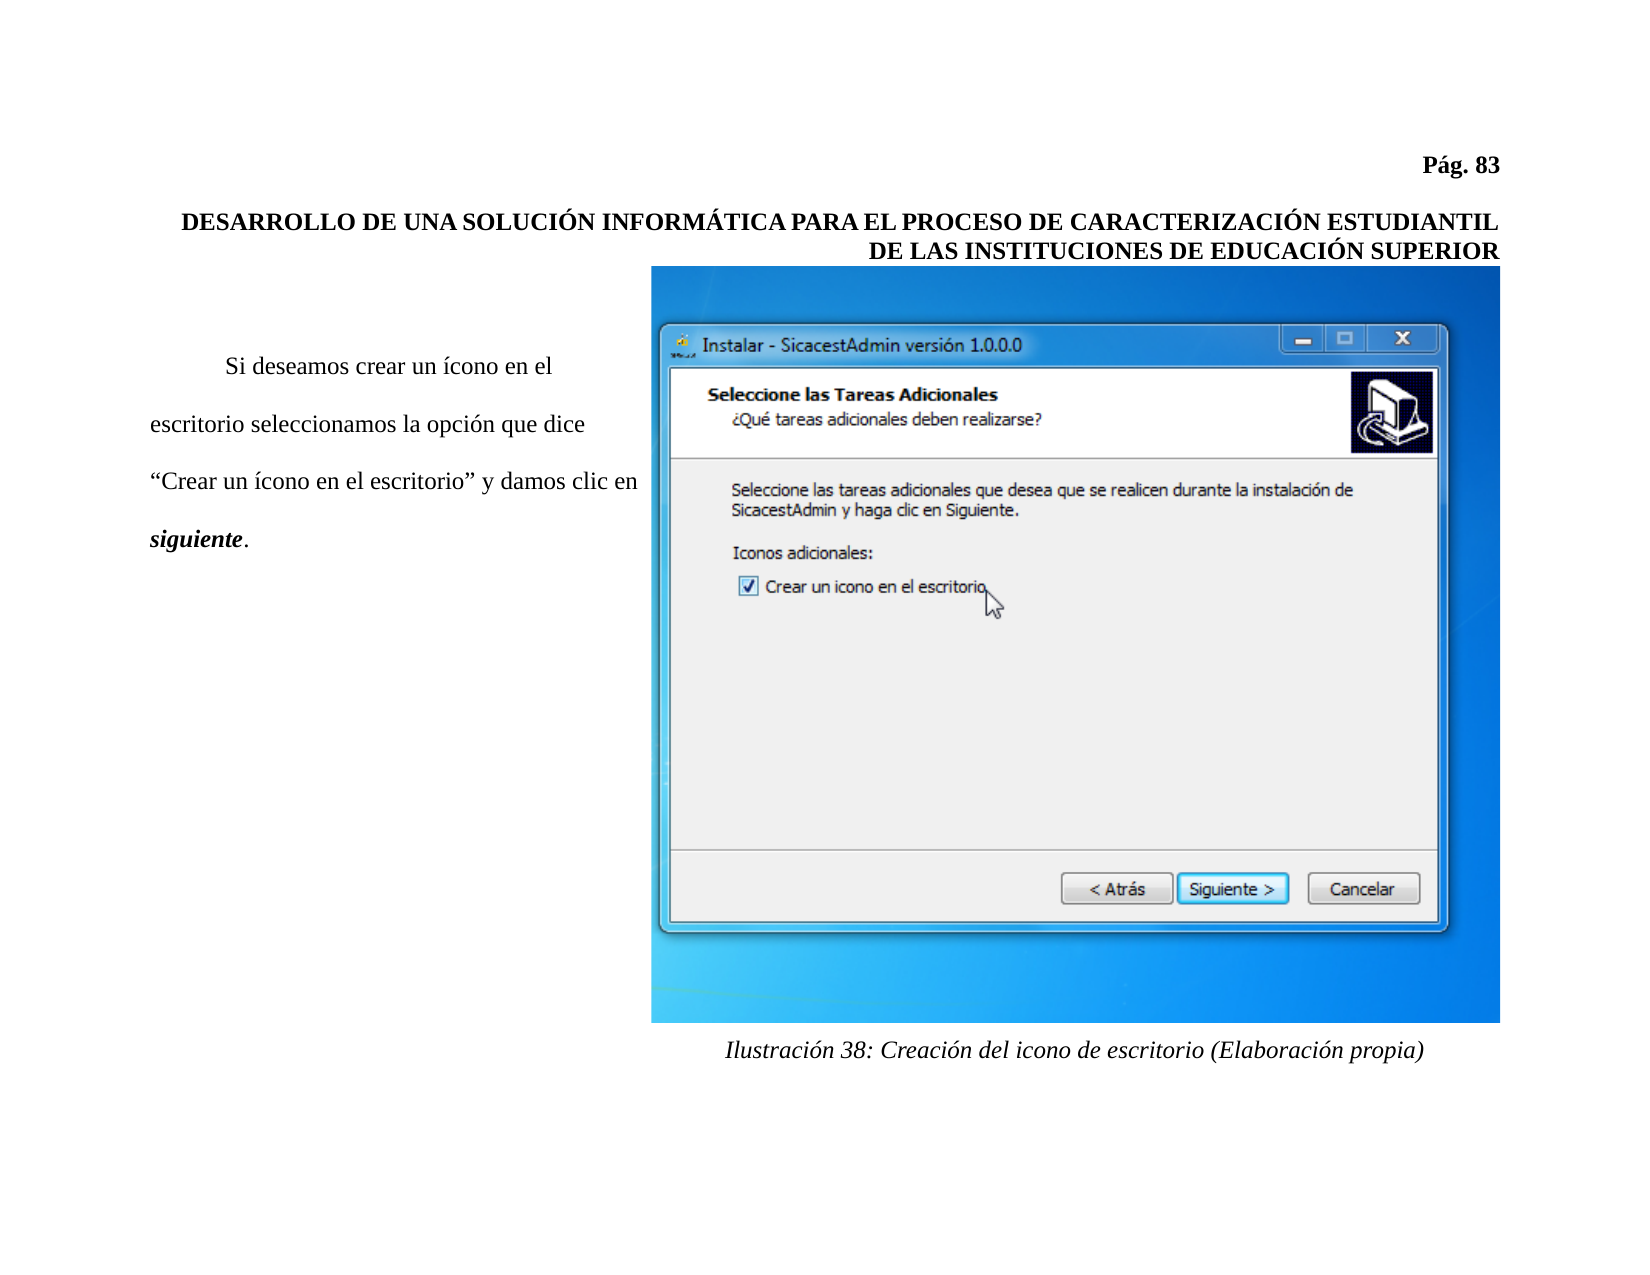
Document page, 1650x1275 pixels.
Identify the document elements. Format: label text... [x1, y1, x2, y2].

text Si deseamos crear un ícono en el escritorio seleccionamos la opción que dice “Crear un ícono en el escritorio” y damos clic en siguiente. [150, 351, 651, 552]
text Ilustración 38: Creación del icono de escritorio (Elaboración propia) [651, 1035, 1500, 1063]
picture [651, 266, 1500, 1023]
